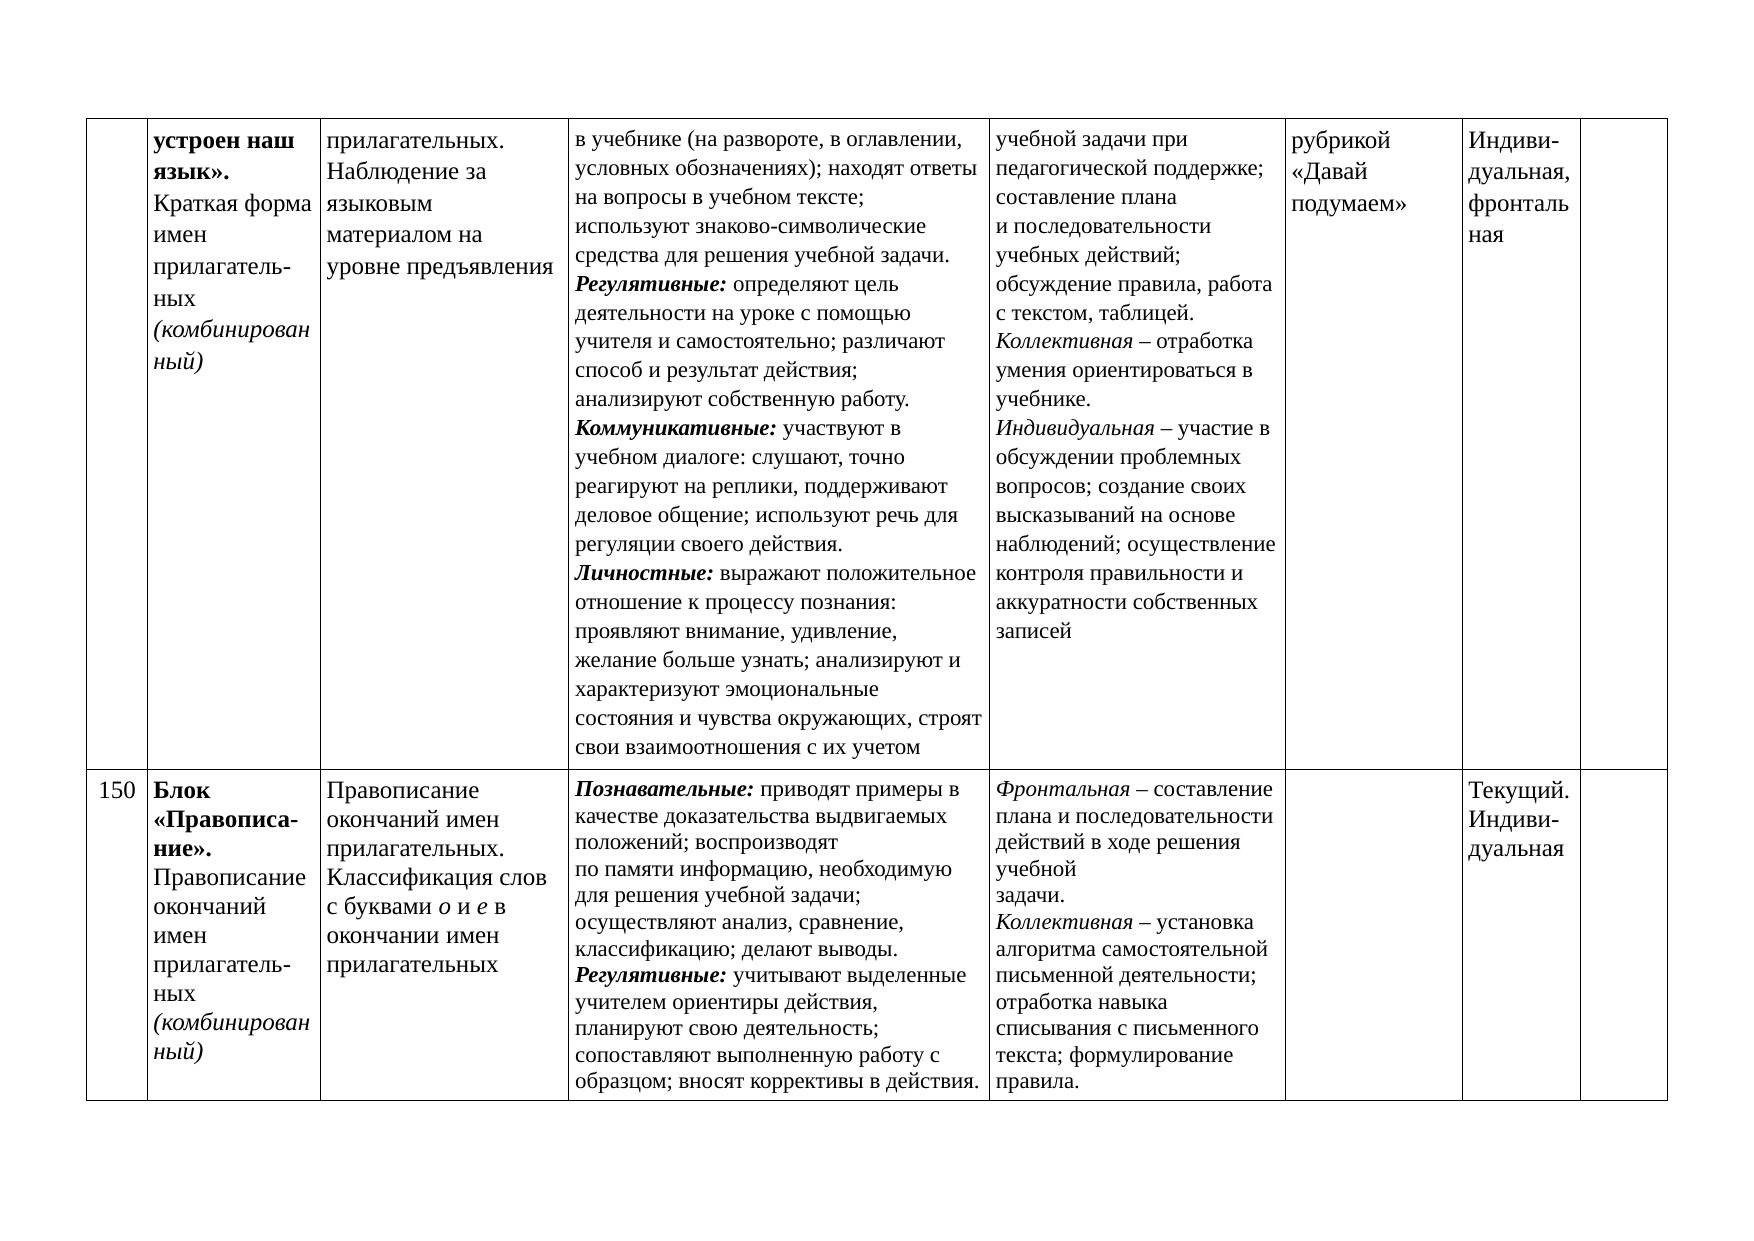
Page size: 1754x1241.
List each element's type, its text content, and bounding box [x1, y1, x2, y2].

table_cell [87, 119, 147, 768]
table_cell Блок «Правописа-ние». Правописание окончаний имен прилагатель-ных (комбинированный) [148, 770, 320, 1100]
table_cell [1581, 119, 1667, 768]
table_cell Фронтальная – составление плана и последовательности действий в ходе решения учебной задачи. Коллективная – установка алгоритма самостоятельной письменной деятельности; отработка навыка списывания с письменного текста; формулирование правила. [990, 770, 1285, 1100]
table_cell Правописание окончаний имен прилагательных. Классификация слов с буквами о и е в окончании имен прилагательных [321, 770, 568, 1100]
table_cell рубрикой «Давай подумаем» [1286, 119, 1462, 768]
table_cell учебной задачи при педагогической поддержке; составление плана и последовательности учебных действий; обсуждение правила, работа с текстом, таблицей. Коллективная – отработка умения ориентироваться в учебнике. Индивидуальная – участие в обсуждении проблемных вопросов; создание своих высказываний на основе наблюдений; осуществление контроля правильности и аккуратности собственных записей [990, 119, 1285, 768]
table_cell в учебнике (на развороте, в оглавлении, условных обозначениях); находят ответы на вопросы в учебном тексте; используют знаково-символические средства для решения учебной задачи. Регулятивные: определяют цель деятельности на уроке с помощью учителя и самостоятельно; различают способ и результат действия; анализируют собственную работу. Коммуникативные: участвуют в учебном диалоге: слушают, точно реагируют на реплики, поддерживают деловое общение; используют речь для регуляции своего действия. Личностные: выражают положительное отношение к процессу познания: проявляют внимание, удивление, желание больше узнать; анализируют и характеризуют эмоциональные состояния и чувства окружающих, строят свои взаимоотношения с их учетом [569, 119, 989, 768]
table_cell Познавательные: приводят примеры в качестве доказательства выдвигаемых положений; воспроизводят по памяти информацию, необходимую для решения учебной задачи; осуществляют анализ, сравнение, классификацию; делают выводы. Регулятивные: учитывают выделенные учителем ориентиры действия, планируют свою деятельность; сопоставляют выполненную работу с образцом; вносят коррективы в действия. [569, 770, 989, 1100]
table_cell 150 [87, 770, 147, 1100]
table_cell [1286, 770, 1462, 1100]
table_cell Индиви-дуальная, фронтальная [1463, 119, 1580, 768]
table_cell Текущий. Индиви-дуальная [1463, 770, 1580, 1100]
table_cell [1581, 770, 1667, 1100]
table_cell прилагательных. Наблюдение за языковым материалом на уровне предъявления [321, 119, 568, 768]
table_cell устроен наш язык». Краткая форма имен прилагатель-ных (комбинированный) [148, 119, 320, 768]
